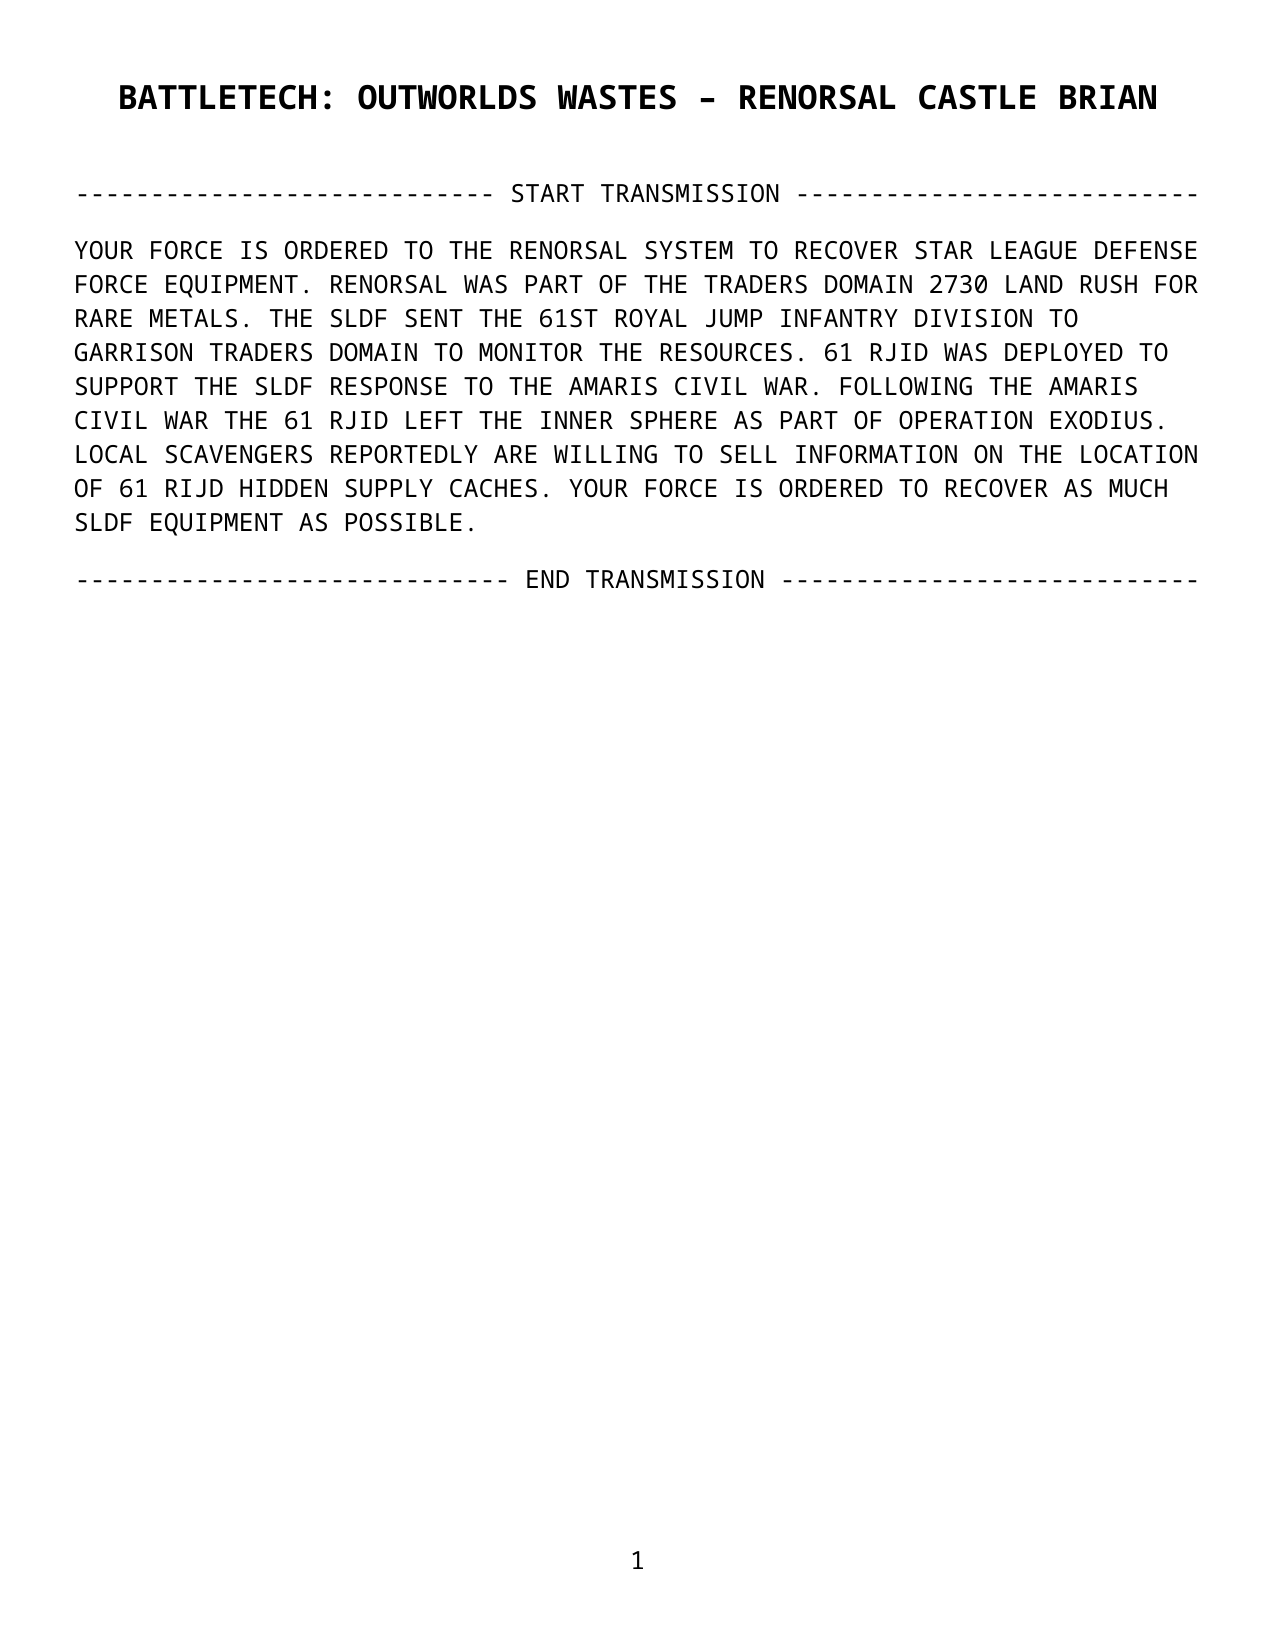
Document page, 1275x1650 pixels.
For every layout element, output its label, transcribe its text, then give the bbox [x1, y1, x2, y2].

text BATTLETECH: OUTWORLDS WASTES – RENORSAL CASTLE BRIAN [73, 73, 1201, 119]
text ---------------------------- START TRANSMISSION --------------------------- [73, 176, 1201, 210]
text YOUR FORCE IS ORDERED TO THE RENORSAL SYSTEM TO RECOVER STAR LEAGUE DEFENSE FORCE EQUIPMENT. RENORSAL WAS PART OF THE TRADERS DOMAIN 2730 LAND RUSH FOR RARE METALS. THE SLDF SENT THE 61ST ROYAL JUMP INFANTRY DIVISION TO GARRISON TRADERS DOMAIN TO MONITOR THE RESOURCES. 61 RJID WAS DEPLOYED TO SUPPORT THE SLDF RESPONSE TO THE AMARIS CIVIL WAR. FOLLOWING THE AMARIS CIVIL WAR THE 61 RJID LEFT THE INNER SPHERE AS PART OF OPERATION EXODIUS. LOCAL SCAVENGERS REPORTEDLY ARE WILLING TO SELL INFORMATION ON THE LOCATION OF 61 RIJD HIDDEN SUPPLY CACHES. YOUR FORCE IS ORDERED TO RECOVER AS MUCH SLDF EQUIPMENT AS POSSIBLE. [73, 210, 1201, 539]
text ----------------------------- END TRANSMISSION ---------------------------- [73, 539, 1201, 596]
